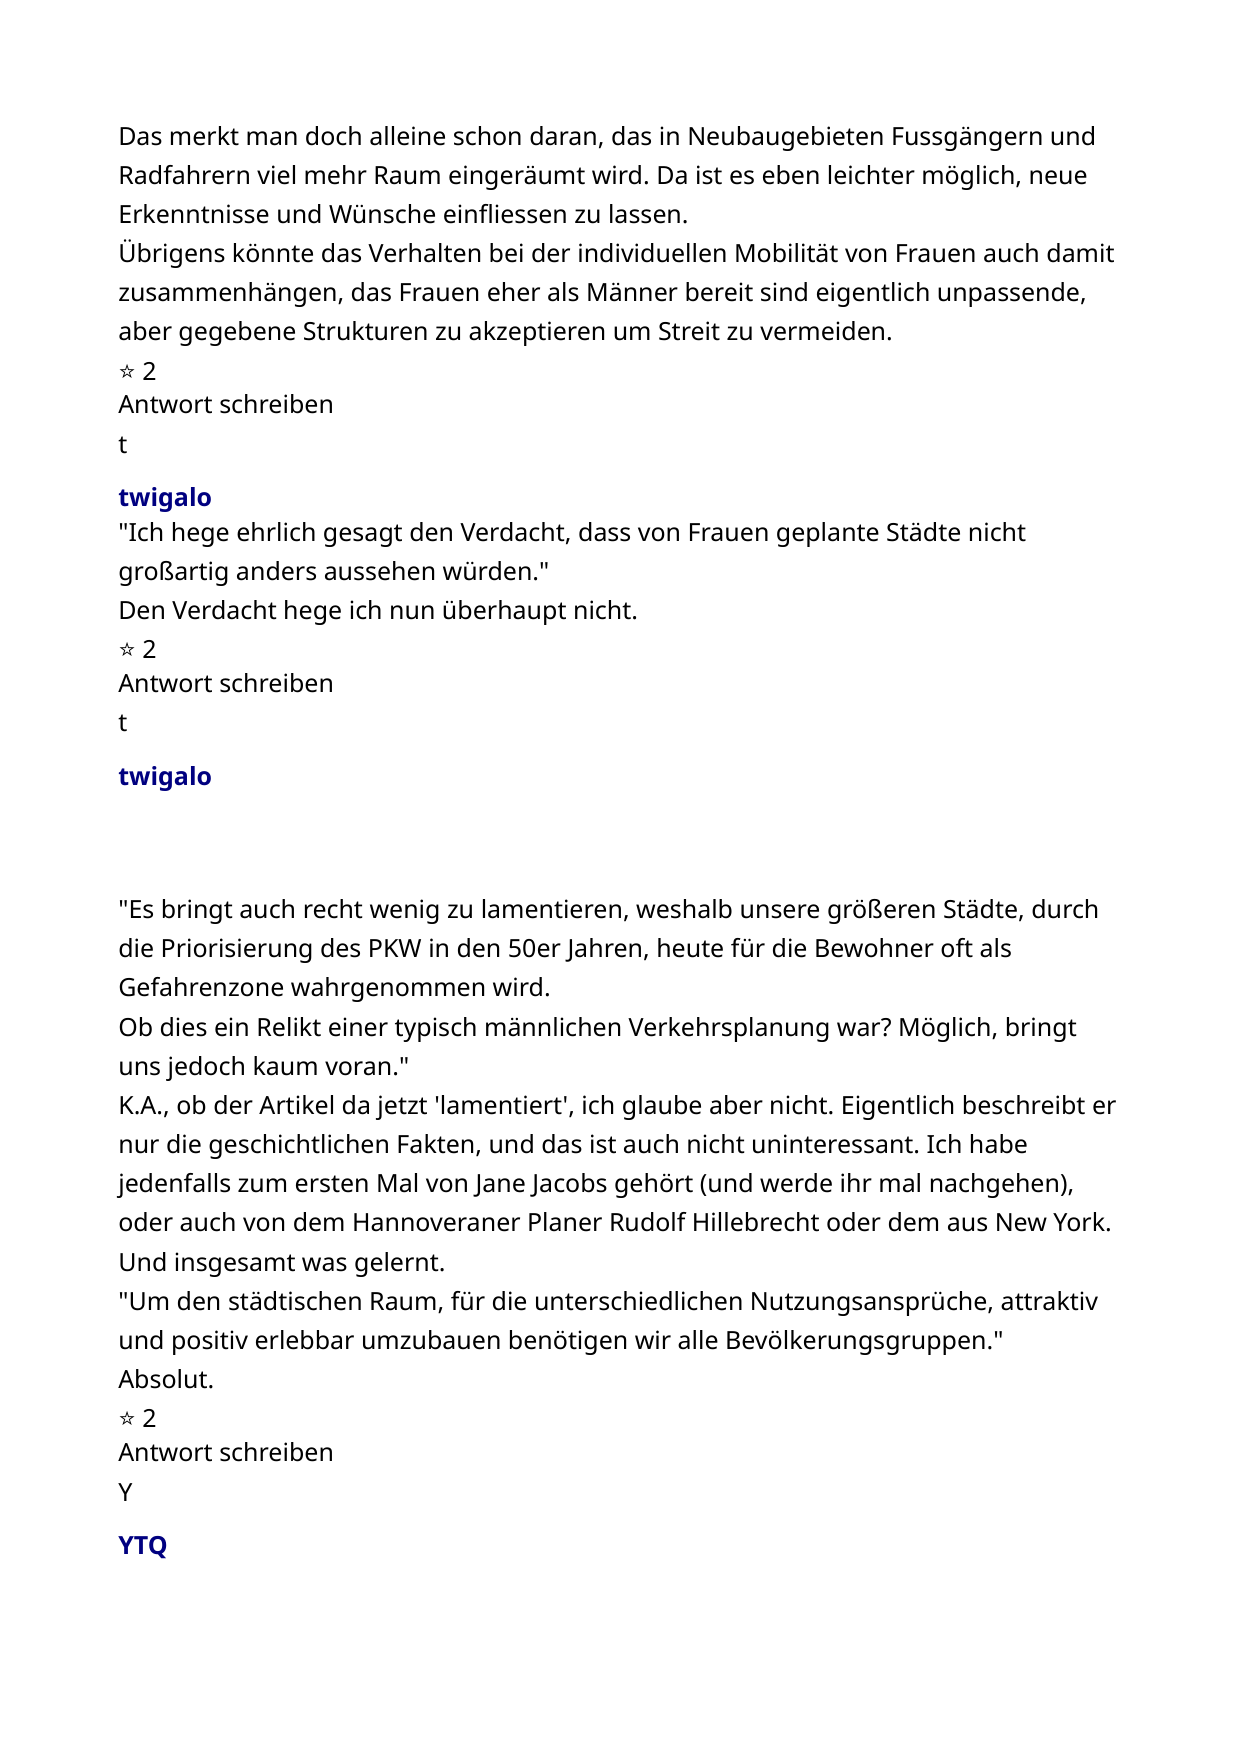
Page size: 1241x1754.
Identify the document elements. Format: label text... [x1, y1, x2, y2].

text Antwort schreiben [118, 387, 1122, 421]
text Antwort schreiben [118, 666, 1122, 700]
text t [118, 705, 1122, 739]
text Y [118, 1474, 1122, 1508]
text Übrigens könnte das Verhalten bei der individuellen Mobilität von Frauen auch damit zusammenhängen, das Frauen eher als Männer bereit sind eigentlich unpassende, aber gegebene Strukturen zu akzeptieren um Streit zu vermeiden. [118, 236, 1122, 348]
text "Ich hege ehrlich gesagt den Verdacht, dass von Frauen geplante Städte nicht großartig anders aussehen würden." [118, 514, 1122, 587]
text t [118, 426, 1122, 460]
subtitle twigalo [118, 480, 1122, 514]
subtitle YTQ [118, 1528, 1122, 1562]
text ⭐️ 2 [118, 353, 1122, 387]
text Absolut. [118, 1362, 1122, 1396]
text K.A., ob der Artikel da jetzt 'lamentiert', ich glaube aber nicht. Eigentlich beschreibt er nur die geschichtlichen Fakten, und das ist auch nicht uninteressant. Ich habe jedenfalls zum ersten Mal von Jane Jacobs gehört (und werde ihr mal nachgehen), oder auch von dem Hannoveraner Planer Rudolf Hillebrecht oder dem aus New York. Und insgesamt was gelernt. [118, 1088, 1122, 1278]
text ⭐️ 2 [118, 632, 1122, 666]
text "Es bringt auch recht wenig zu lamentieren, weshalb unsere größeren Städte, durch die Priorisierung des PKW in den 50er Jahren, heute für die Bewohner oft als Gefahrenzone wahrgenommen wird. Ob dies ein Relikt einer typisch männlichen Verkehrsplanung war? Möglich, bringt uns jedoch kaum voran." [118, 892, 1122, 1082]
text Den Verdacht hege ich nun überhaupt nicht. [118, 592, 1122, 627]
text Antwort schreiben [118, 1435, 1122, 1469]
text "Um den städtischen Raum, für die unterschiedlichen Nutzungsansprüche, attraktiv und positiv erlebbar umzubauen benötigen wir alle Bevölkerungsgruppen." [118, 1283, 1122, 1357]
subtitle twigalo [118, 759, 1122, 793]
text Das merkt man doch alleine schon daran, das in Neubaugebieten Fussgängern und Radfahrern viel mehr Raum eingeräumt wird. Da ist es eben leichter möglich, neue Erkenntnisse und Wünsche einfliessen zu lassen. [118, 118, 1122, 231]
text ⭐️ 2 [118, 1401, 1122, 1435]
